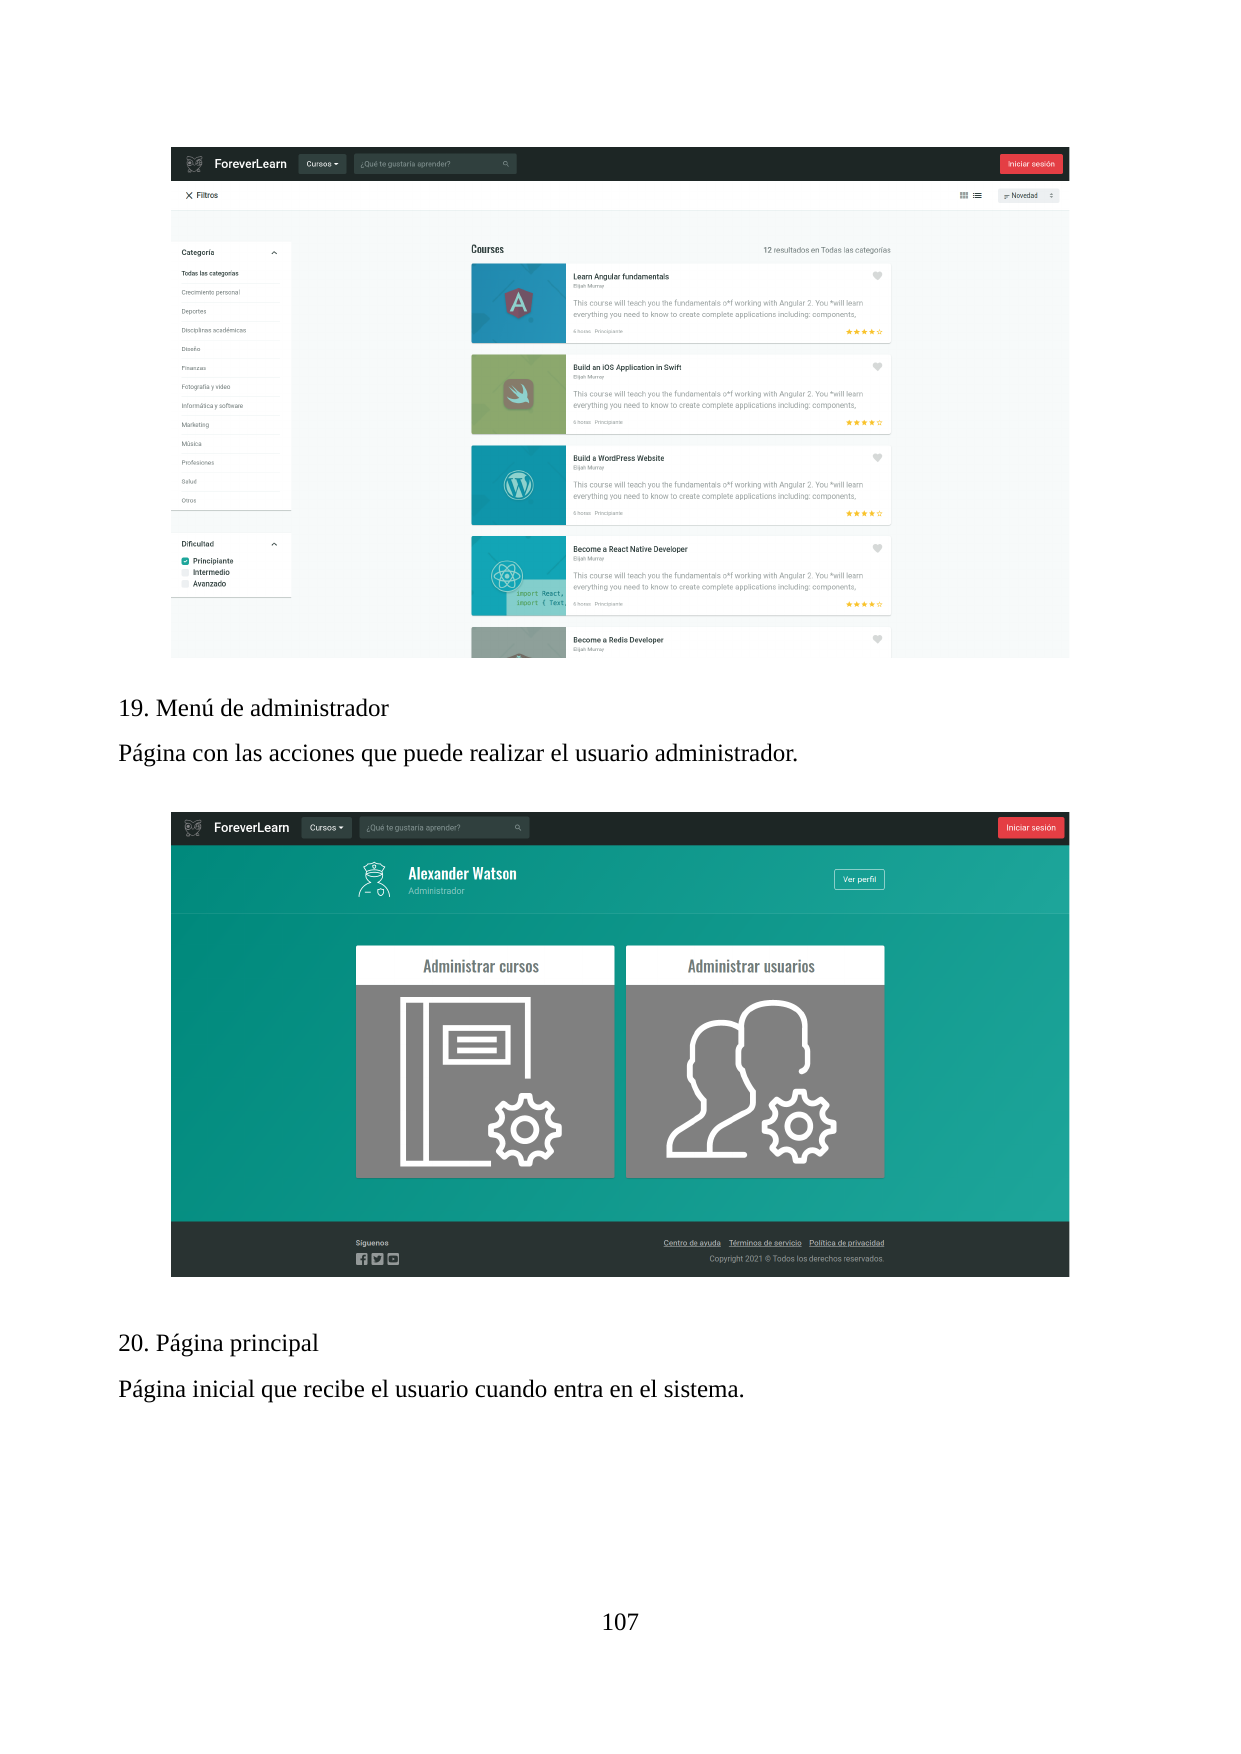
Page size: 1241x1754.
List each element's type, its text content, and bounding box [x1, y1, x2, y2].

text Página inicial que recibe el usuario cuando entra en el sistema. [118, 1374, 1017, 1403]
picture [171, 812, 1070, 1277]
text Página con las acciones que puede realizar el usuario administrador. [118, 738, 1017, 767]
text 20. Página principal [118, 1328, 1017, 1357]
picture [171, 147, 1070, 658]
text 19. Menú de administrador [118, 693, 1017, 721]
